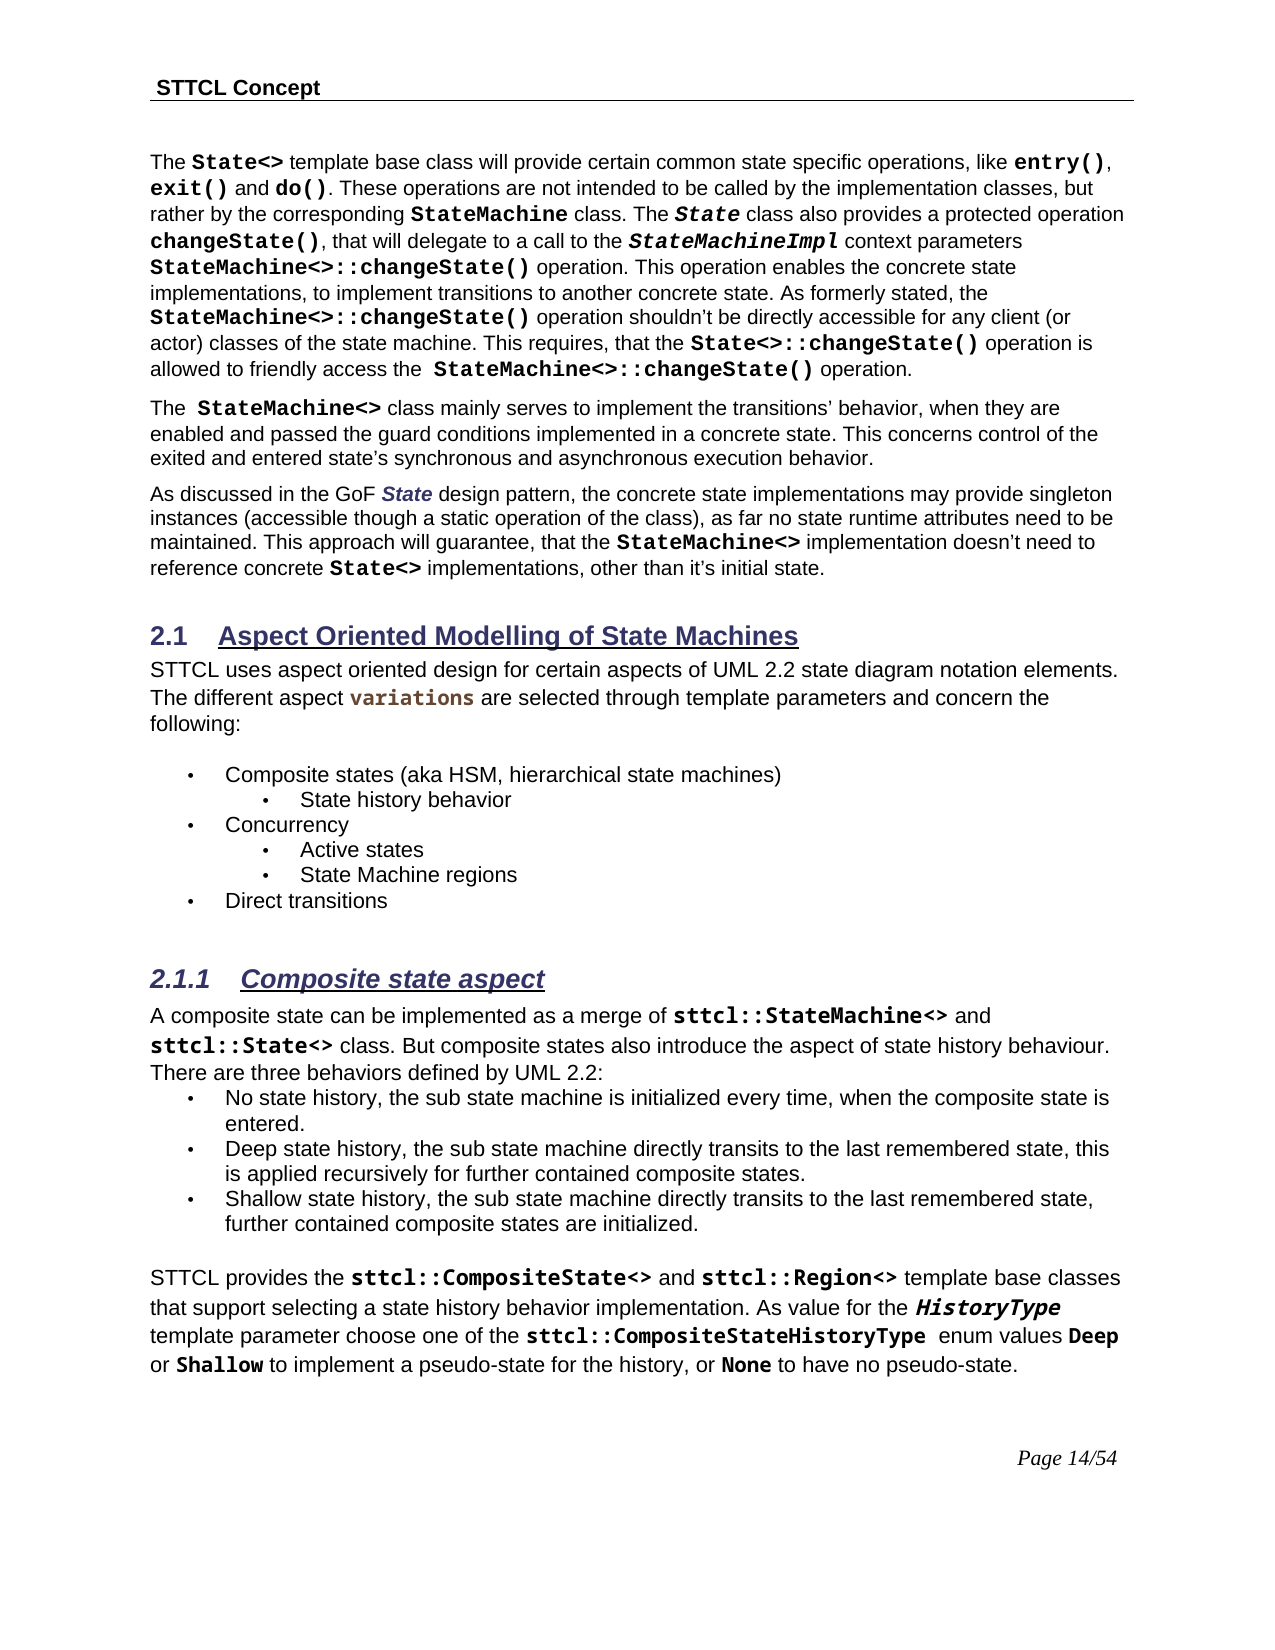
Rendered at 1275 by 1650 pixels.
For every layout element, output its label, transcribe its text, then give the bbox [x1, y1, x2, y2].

text As discussed in the GoF State design pattern, the concrete state implementations may provide singleton instances (accessible though a static operation of the class), as far no state runtime attributes need to be maintained. This approach will guarantee, that the StateMachine<> implementation doesn’t need to reference concrete State<> implementations, other than it’s initial state. [150, 482, 1125, 582]
text STTCL uses aspect oriented design for certain aspects of UML 2.2 state diagram notation elements. The different aspect variations are selected through template parameters and concern the following: [150, 657, 1125, 736]
list State history behavior [262, 787, 1125, 812]
list Deep state history, the sub state machine directly transits to the last remembered state, this is applied recursively for further contained composite states. [187, 1136, 1125, 1186]
list Active states [262, 837, 1125, 862]
text STTCL provides the sttcl::CompositeState<> and sttcl::Region<> template base classes that support selecting a state history behavior implementation. As value for the HistoryType template parameter choose one of the sttcl::CompositeStateHistoryType enum values Deep or Shallow to implement a pseudo-state for the history, or None to have no pseudo-state. [150, 1262, 1125, 1378]
list State Machine regions [262, 862, 1125, 887]
list No state history, the sub state machine is initialized every time, when the composite state is entered. [187, 1085, 1125, 1136]
list Concurrency [187, 812, 1125, 837]
subtitle Aspect Oriented Modelling of State Machines [150, 620, 1125, 651]
list Composite states (aka HSM, hierarchical state machines) [187, 761, 1125, 787]
subtitle Composite state aspect [150, 963, 1125, 994]
list Shallow state history, the sub state machine directly transits to the last remembered state, further contained composite states are initialized. [187, 1186, 1125, 1236]
text The State<> template base class will provide certain common state specific operations, like entry(), exit() and do(). These operations are not intended to be called by the implementation classes, but rather by the corresponding StateMachine class. The State class also provides a protected operation changeState(), that will delegate to a call to the StateMachineImpl context parameters StateMachine<>::changeState() operation. This operation enables the concrete state implementations, to implement transitions to another concrete state. As formerly stated, the StateMachine<>::changeState() operation shouldn’t be directly accessible for any client (or actor) classes of the state machine. This requires, that the State<>::changeState() operation is allowed to friendly access the StateMachine<>::changeState() operation. [150, 150, 1125, 383]
list Direct transitions [187, 887, 1125, 913]
text The StateMachine<> class mainly serves to implement the transitions’ behavior, when they are enabled and passed the guard conditions implemented in a concrete state. This concerns control of the exited and entered state’s synchronous and asynchronous execution behavior. [150, 396, 1125, 470]
text A composite state can be implemented as a merge of sttcl::StateMachine<> and sttcl::State<> class. But composite states also introduce the aspect of state history behaviour. There are three behaviors defined by UML 2.2: [150, 1000, 1125, 1085]
